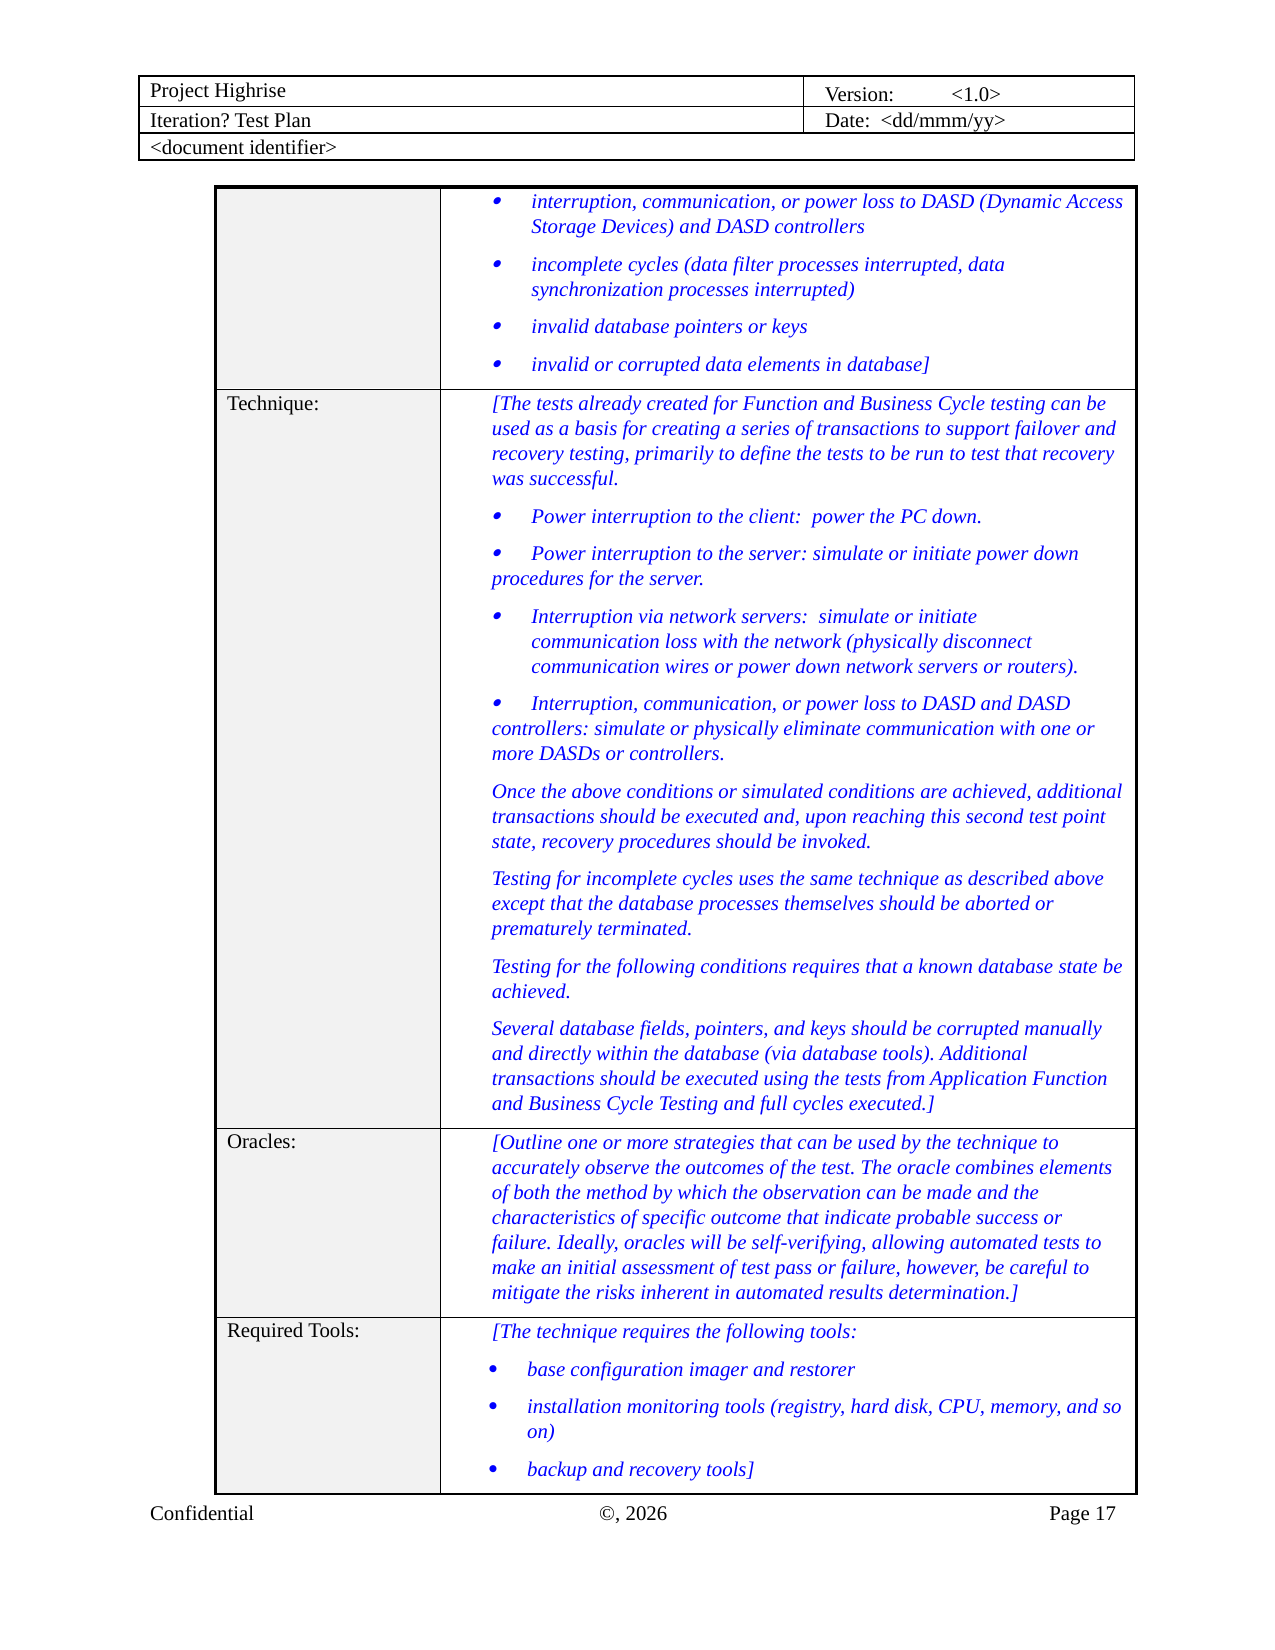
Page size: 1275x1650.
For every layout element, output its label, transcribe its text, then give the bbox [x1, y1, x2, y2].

table_cell Technique: [217, 390, 440, 1128]
table_header  interruption, communication, or power loss to DASD (Dynamic Access Storage Devices) and DASD controllers  incomplete cycles (data filter processes interrupted, data synchronization processes interrupted)  invalid database pointers or keys  invalid or corrupted data elements in database] [441, 189, 1135, 388]
table_cell Required Tools: [217, 1318, 440, 1493]
table_cell [The technique requires the following tools: base configuration imager and restorer installation monitoring tools (registry, hard disk, CPU, memory, and so on) backup and recovery tools] [441, 1318, 1135, 1493]
table_cell Oracles: [217, 1129, 440, 1317]
table_header [217, 189, 440, 388]
table_cell [Outline one or more strategies that can be used by the technique to accurately observe the outcomes of the test. The oracle combines elements of both the method by which the observation can be made and the characteristics of specific outcome that indicate probable success or failure. Ideally, oracles will be self-verifying, allowing automated tests to make an initial assessment of test pass or failure, however, be careful to mitigate the risks inherent in automated results determination.] [441, 1129, 1135, 1317]
table_cell [The tests already created for Function and Business Cycle testing can be used as a basis for creating a series of transactions to support failover and recovery testing, primarily to define the tests to be run to test that recovery was successful.  Power interruption to the client: power the PC down.  Power interruption to the server: simulate or initiate power down procedures for the server.  Interruption via network servers: simulate or initiate communication loss with the network (physically disconnect communication wires or power down network servers or routers).  Interruption, communication, or power loss to DASD and DASD controllers: simulate or physically eliminate communication with one or more DASDs or controllers. Once the above conditions or simulated conditions are achieved, additional transactions should be executed and, upon reaching this second test point state, recovery procedures should be invoked. Testing for incomplete cycles uses the same technique as described above except that the database processes themselves should be aborted or prematurely terminated. Testing for the following conditions requires that a known database state be achieved. Several database fields, pointers, and keys should be corrupted manually and directly within the database (via database tools). Additional transactions should be executed using the tests from Application Function and Business Cycle Testing and full cycles executed.] [441, 390, 1135, 1128]
